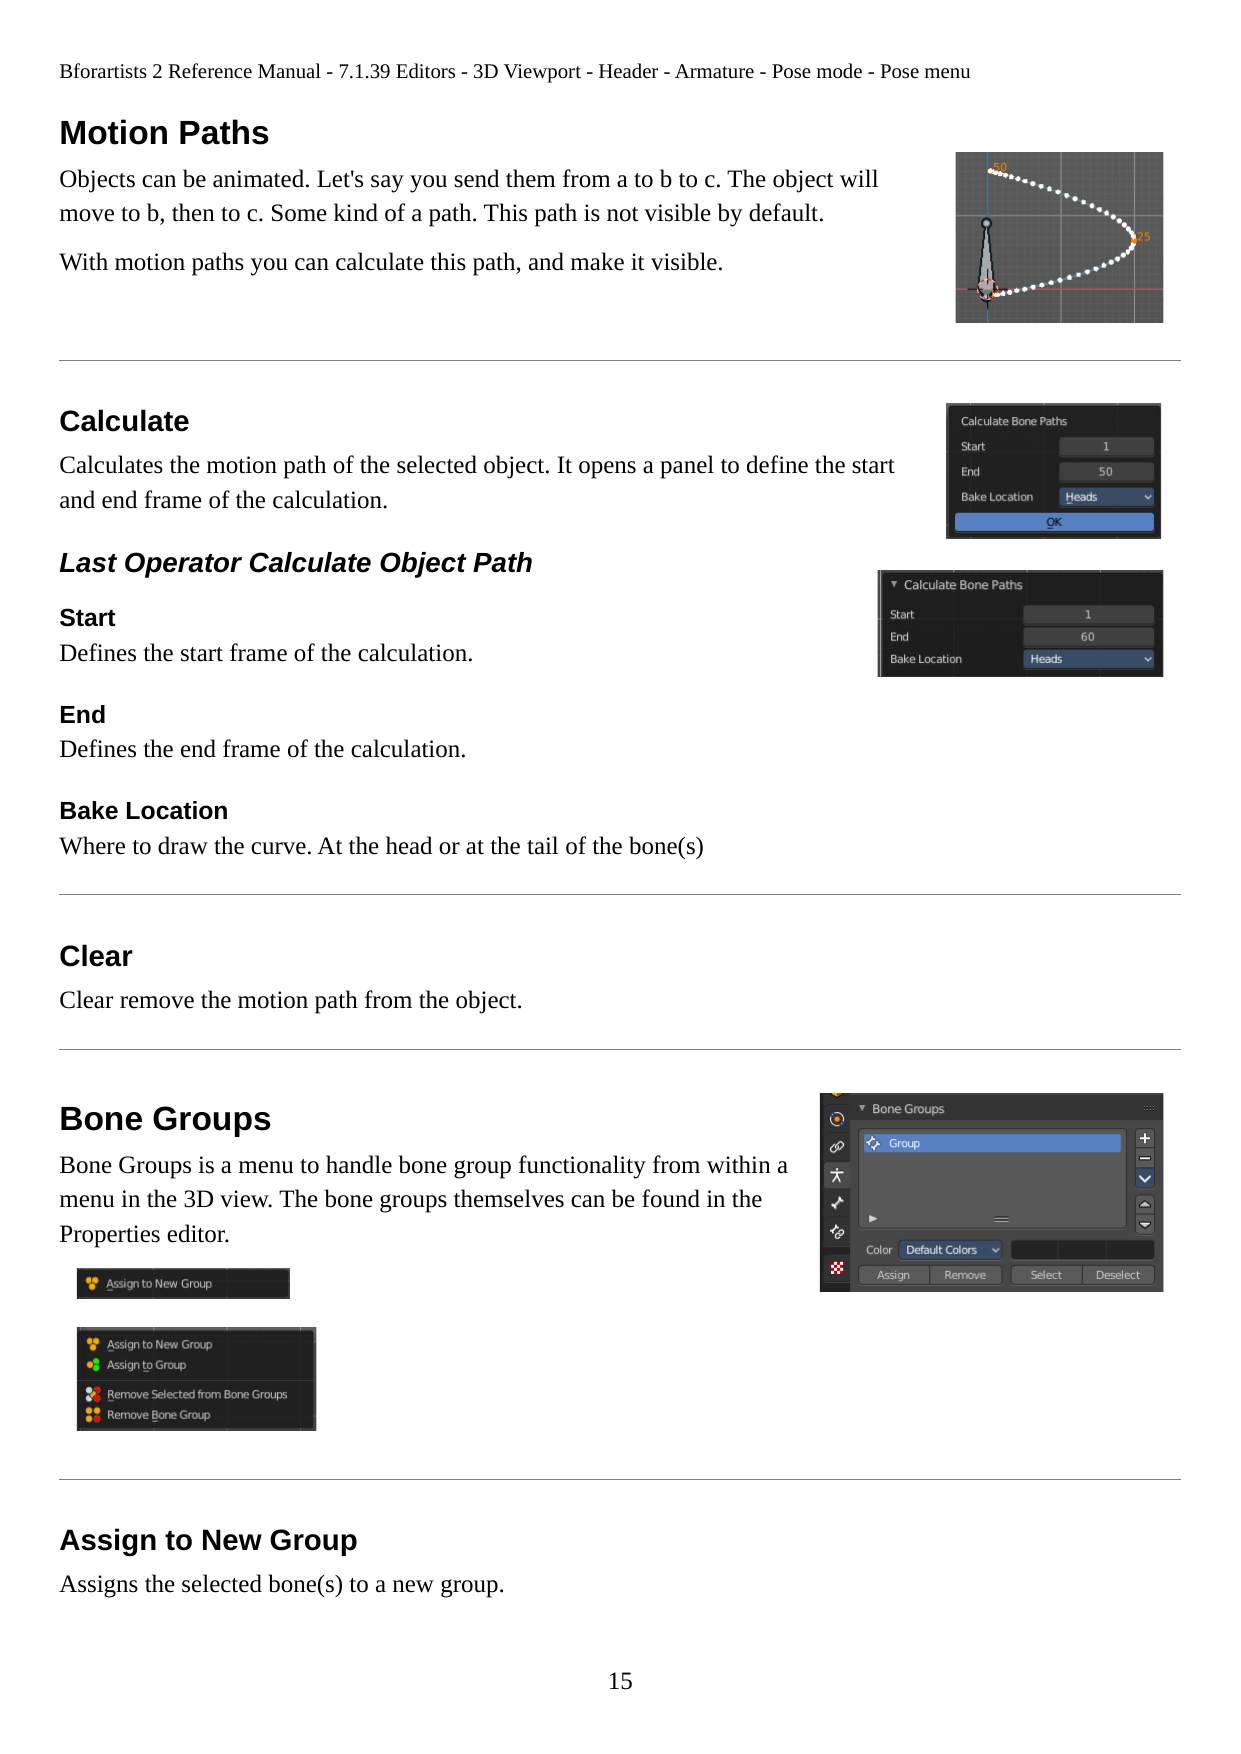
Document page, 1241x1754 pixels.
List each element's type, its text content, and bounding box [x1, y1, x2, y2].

subtitle Calculate [59, 404, 946, 438]
text With motion paths you can calculate this path, and make it visible. [59, 247, 955, 276]
picture [955, 152, 1164, 323]
subtitle [1162, 404, 1181, 438]
text Defines the start frame of the calculation. [59, 638, 877, 667]
picture [76, 1327, 317, 1431]
picture [76, 1268, 290, 1299]
text Defines the end frame of the calculation. [59, 734, 1181, 763]
picture [877, 570, 1164, 677]
text Where to draw the curve. At the head or at the tail of the bone(s) [59, 831, 1181, 859]
text Calculates the motion path of the selected object. It opens a panel to define the start and end frame of the calculation. [59, 450, 946, 514]
subtitle Bone Groups [59, 1099, 819, 1138]
subtitle Motion Paths [59, 113, 1181, 151]
text Clear remove the motion path from the object. [59, 985, 1181, 1014]
text Assigns the selected bone(s) to a new group. [59, 1569, 1181, 1598]
subtitle [1164, 603, 1181, 632]
subtitle [1164, 1099, 1181, 1138]
subtitle Assign to New Group [59, 1523, 1181, 1557]
subtitle Start [59, 603, 877, 632]
picture [819, 1093, 1164, 1292]
text Objects can be animated. Let's say you send them from a to b to c. The object will move to b, then to c. Some kind of a path. This path is not visible by default. [59, 164, 955, 227]
picture [946, 403, 1162, 539]
subtitle Last Operator Calculate Object Path [59, 546, 1181, 578]
text Bone Groups is a menu to handle bone group functionality from within a menu in the 3D view. The bone groups themselves can be found in the Properties editor. [59, 1150, 819, 1248]
subtitle Bake Location [59, 796, 1181, 824]
subtitle End [59, 700, 1181, 728]
subtitle Clear [59, 939, 1181, 972]
